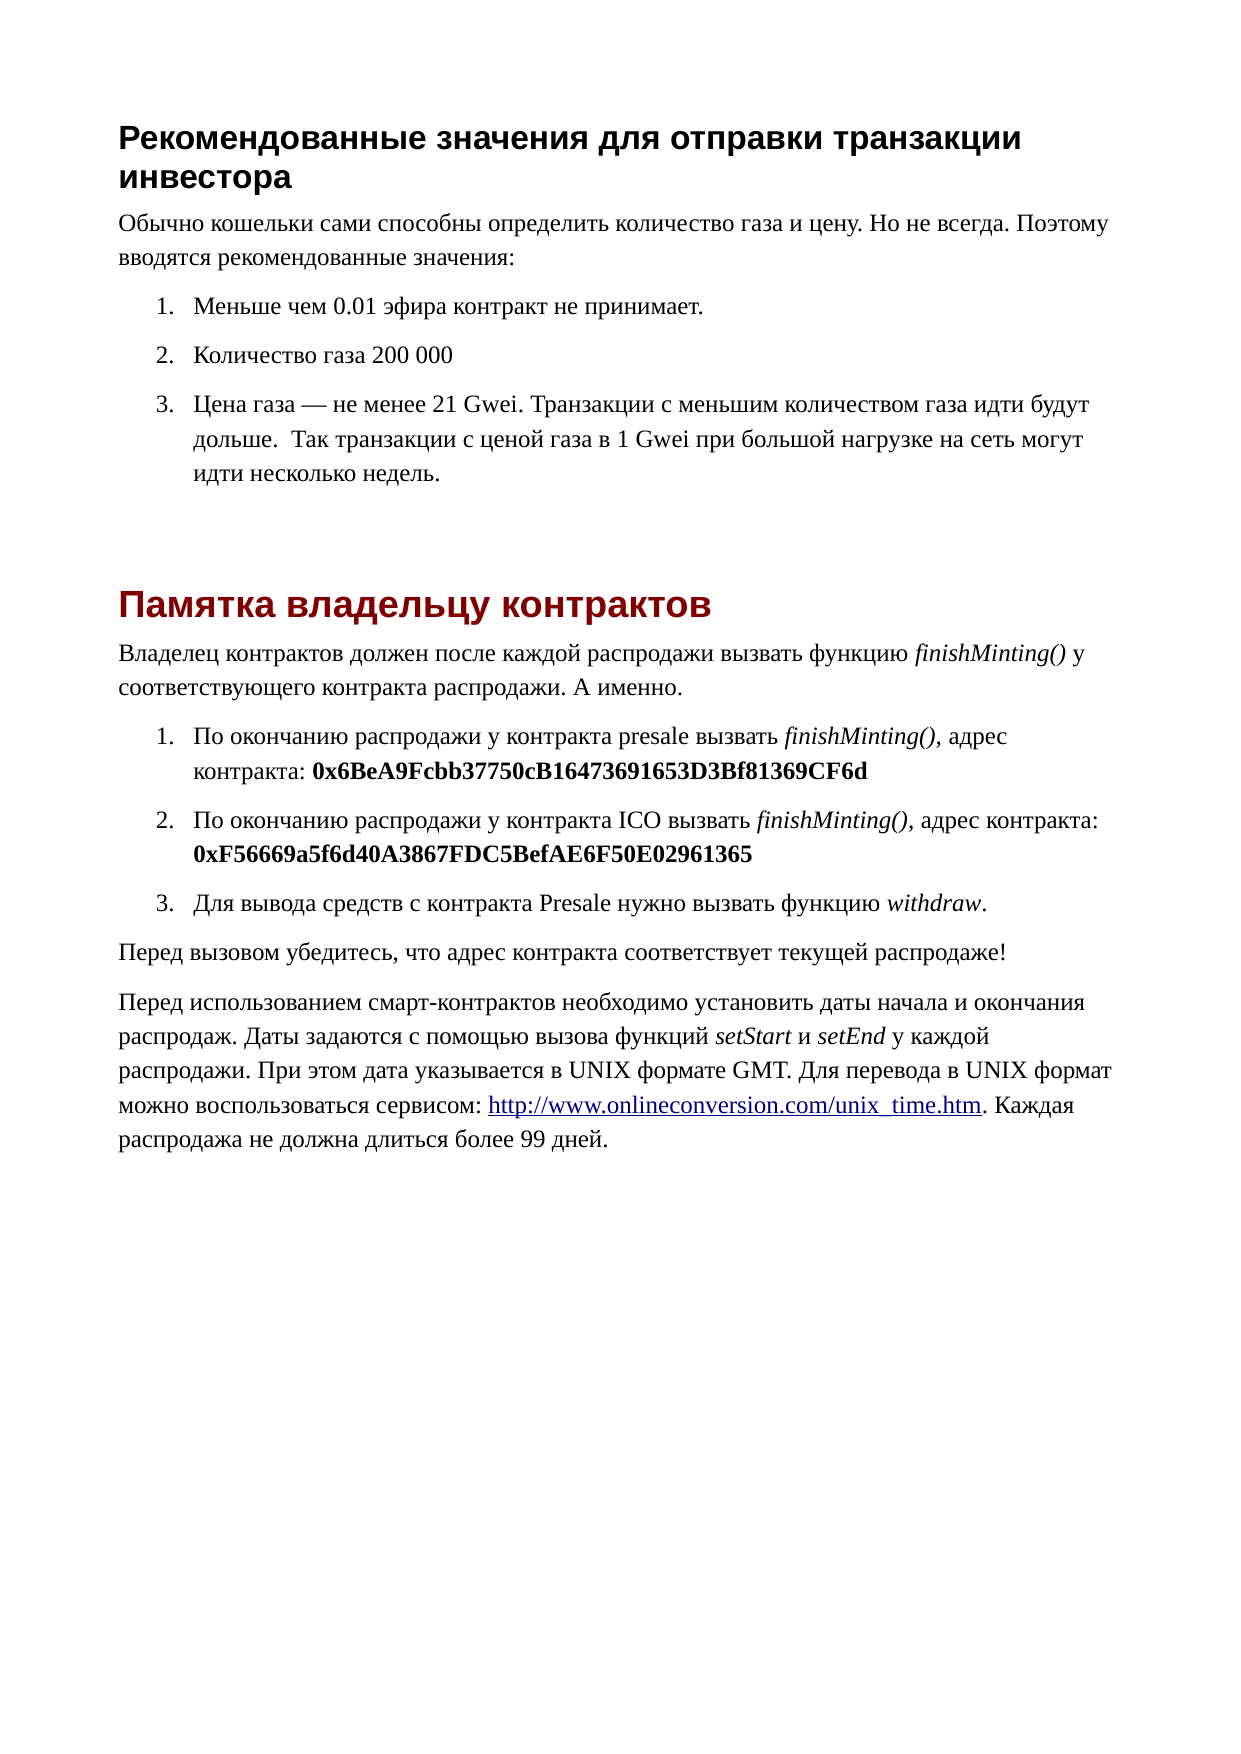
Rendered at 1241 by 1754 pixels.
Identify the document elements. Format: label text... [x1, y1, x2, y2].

list Количество газа 200 000 [156, 341, 1122, 369]
list Меньше чем 0.01 эфира контракт не принимает. [156, 291, 1122, 320]
text Перед использованием смарт-контрактов необходимо установить даты начала и окончания распродаж. Даты задаются с помощью вызова функций setStart и setEnd у каждой распродажи. При этом дата указывается в UNIX формате GMT. Для перевода в UNIX формат можно воспользоваться сервисом: http://www.onlineconversion.com/unix_time.htm. Каждая распродажа не должна длиться более 99 дней. [118, 987, 1122, 1153]
list По окончанию распродажи у контракта presale вызвать finishMinting(), адрес контракта: 0x6BeA9Fcbb37750cB16473691653D3Bf81369CF6d [156, 721, 1122, 784]
subtitle Рекомендованные значения для отправки транзакции инвестора [118, 118, 1122, 195]
list Для вывода средств с контракта Presale нужно вызвать функцию withdraw. [156, 888, 1122, 917]
text Обычно кошельки сами способны определить количество газа и цену. Но не всегда. Поэтому вводятся рекомендованные значения: [118, 208, 1122, 271]
text Перед вызовом убедитесь, что адрес контракта соответствует текущей распродаже! [118, 937, 1122, 966]
text Владелец контрактов должен после каждой распродажи вызвать функцию finishMinting() у соответствующего контракта распродажи. А именно. [118, 638, 1122, 701]
list По окончанию распродажи у контракта ICO вызвать finishMinting(), адрес контракта: 0xF56669a5f6d40A3867FDC5BefAE6F50E02961365 [156, 805, 1122, 868]
subtitle Памятка владельцу контрактов [118, 582, 1122, 625]
list Цена газа — не менее 21 Gwei. Транзакции с меньшим количеством газа идти будут дольше. Так транзакции с ценой газа в 1 Gwei при большой нагрузке на сеть могут идти несколько недель. [156, 389, 1122, 487]
